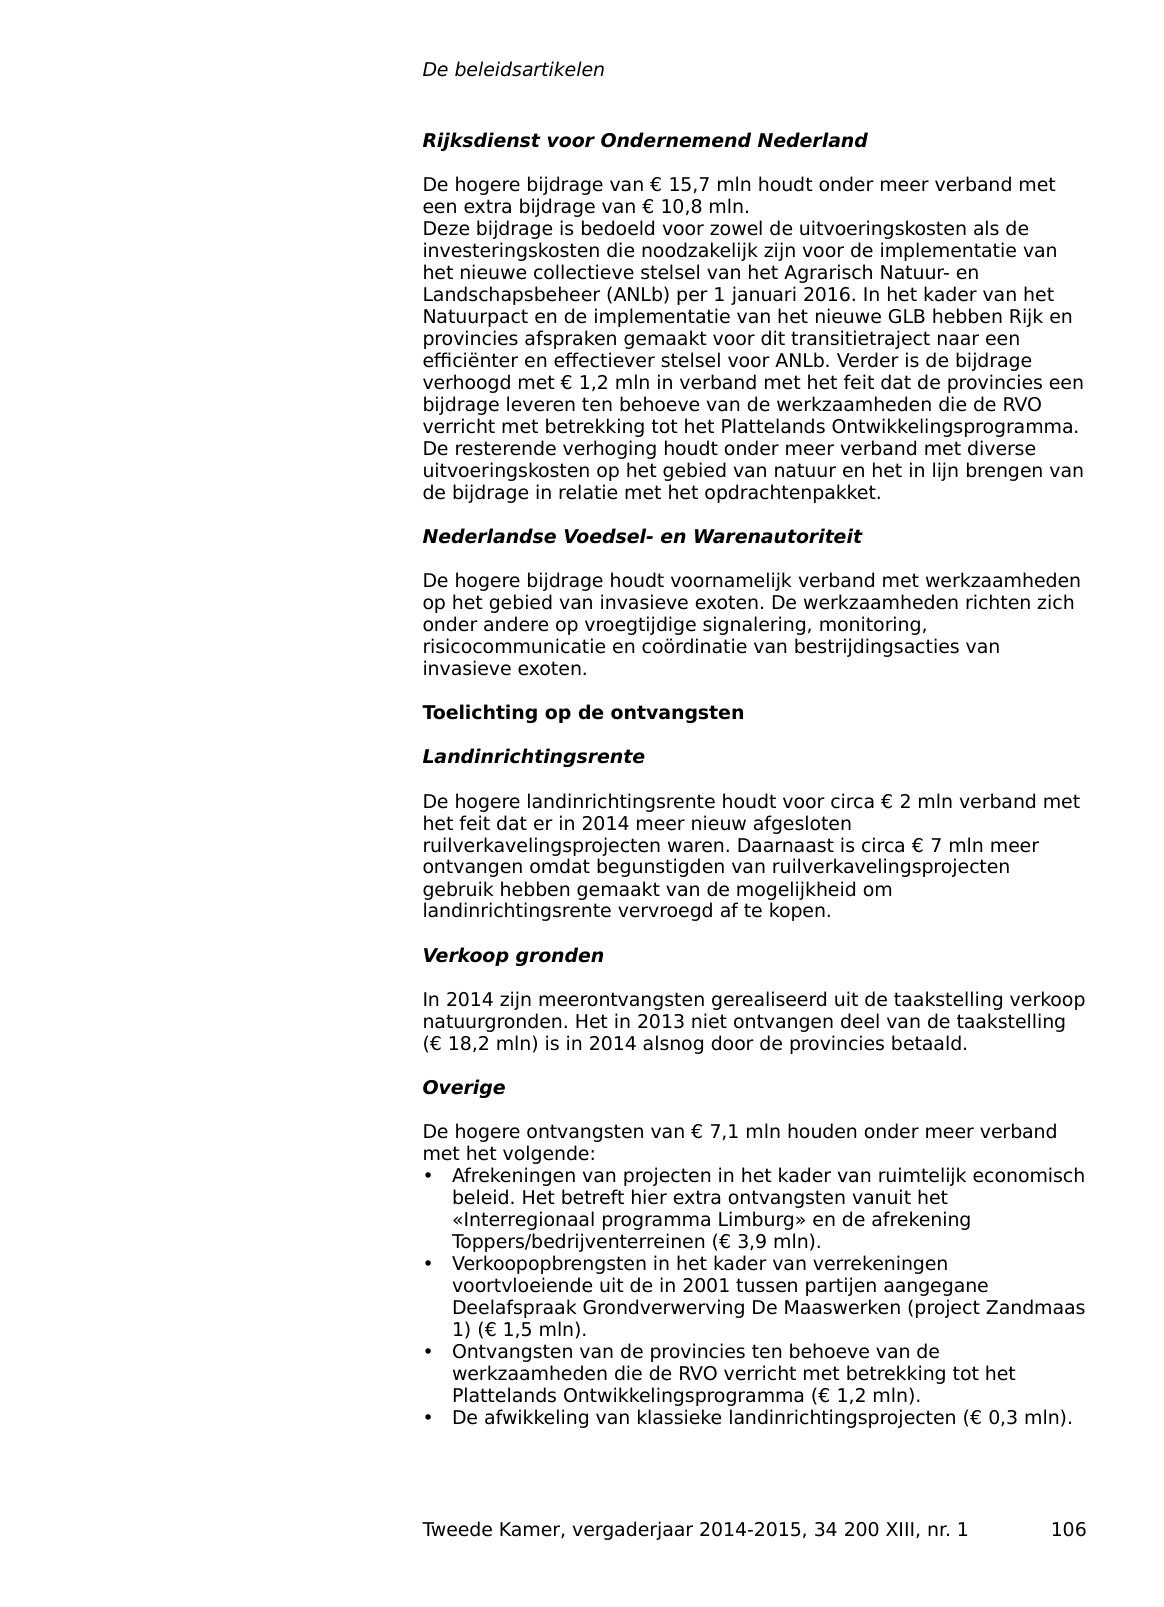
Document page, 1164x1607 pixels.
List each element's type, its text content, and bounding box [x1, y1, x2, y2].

subtitle Overige [422, 1077, 1087, 1099]
subtitle Verkoop gronden [422, 944, 1087, 967]
text • Afrekeningen van projecten in het kader van ruimtelijk economisch beleid. Het betreft hier extra ontvangsten vanuit het «Interregionaal programma Limburg» en de afrekening Toppers/bedrijventerreinen (€ 3,9 mln). [422, 1165, 1087, 1253]
text Deze bijdrage is bedoeld voor zowel de uitvoeringskosten als de investeringskosten die noodzakelijk zijn voor de implementatie van het nieuwe collectieve stelsel van het Agrarisch Natuur- en Landschapsbeheer (ANLb) per 1 januari 2016. In het kader van het Natuurpact en de implementatie van het nieuwe GLB hebben Rijk en provincies afspraken gemaakt voor dit transitietraject naar een efficiënter en effectiever stelsel voor ANLb. Verder is de bijdrage verhoogd met € 1,2 mln in verband met het feit dat de provincies een bijdrage leveren ten behoeve van de werkzaamheden die de RVO verricht met betrekking tot het Plattelands Ontwikkelingsprogramma. De resterende verhoging houdt onder meer verband met diverse uitvoeringskosten op het gebied van natuur en het in lijn brengen van de bijdrage in relatie met het opdrachtenpakket. [422, 218, 1087, 504]
text • Verkoopopbrengsten in het kader van verrekeningen voortvloeiende uit de in 2001 tussen partijen aangegane Deelafspraak Grondverwerving De Maaswerken (project Zandmaas 1) (€ 1,5 mln). [422, 1253, 1087, 1341]
text De hogere landinrichtingsrente houdt voor circa € 2 mln verband met het feit dat er in 2014 meer nieuw afgesloten ruilverkavelingsprojecten waren. Daarnaast is circa € 7 mln meer ontvangen omdat begunstigden van ruilverkavelingsprojecten gebruik hebben gemaakt van de mogelijkheid om landinrichtingsrente vervroegd af te kopen. [422, 791, 1087, 922]
text In 2014 zijn meerontvangsten gerealiseerd uit de taakstelling verkoop natuurgronden. Het in 2013 niet ontvangen deel van de taakstelling (€ 18,2 mln) is in 2014 alsnog door de provincies betaald. [422, 989, 1087, 1055]
text • Ontvangsten van de provincies ten behoeve van de werkzaamheden die de RVO verricht met betrekking tot het Plattelands Ontwikkelingsprogramma (€ 1,2 mln). [422, 1341, 1087, 1407]
text De hogere ontvangsten van € 7,1 mln houden onder meer verband met het volgende: [422, 1121, 1087, 1165]
subtitle Toelichting op de ontvangsten [422, 702, 1087, 724]
subtitle Rijksdienst voor Ondernemend Nederland [422, 130, 1087, 152]
text De hogere bijdrage van € 15,7 mln houdt onder meer verband met een extra bijdrage van € 10,8 mln. [422, 174, 1087, 218]
text • De afwikkeling van klassieke landinrichtingsprojecten (€ 0,3 mln). [422, 1407, 1087, 1429]
subtitle Nederlandse Voedsel- en Warenautoriteit [422, 526, 1087, 548]
text De hogere bijdrage houdt voornamelijk verband met werkzaamheden op het gebied van invasieve exoten. De werkzaamheden richten zich onder andere op vroegtijdige signalering, monitoring, risicocommunicatie en coördinatie van bestrijdingsacties van invasieve exoten. [422, 570, 1087, 680]
subtitle Landinrichtingsrente [422, 746, 1087, 768]
